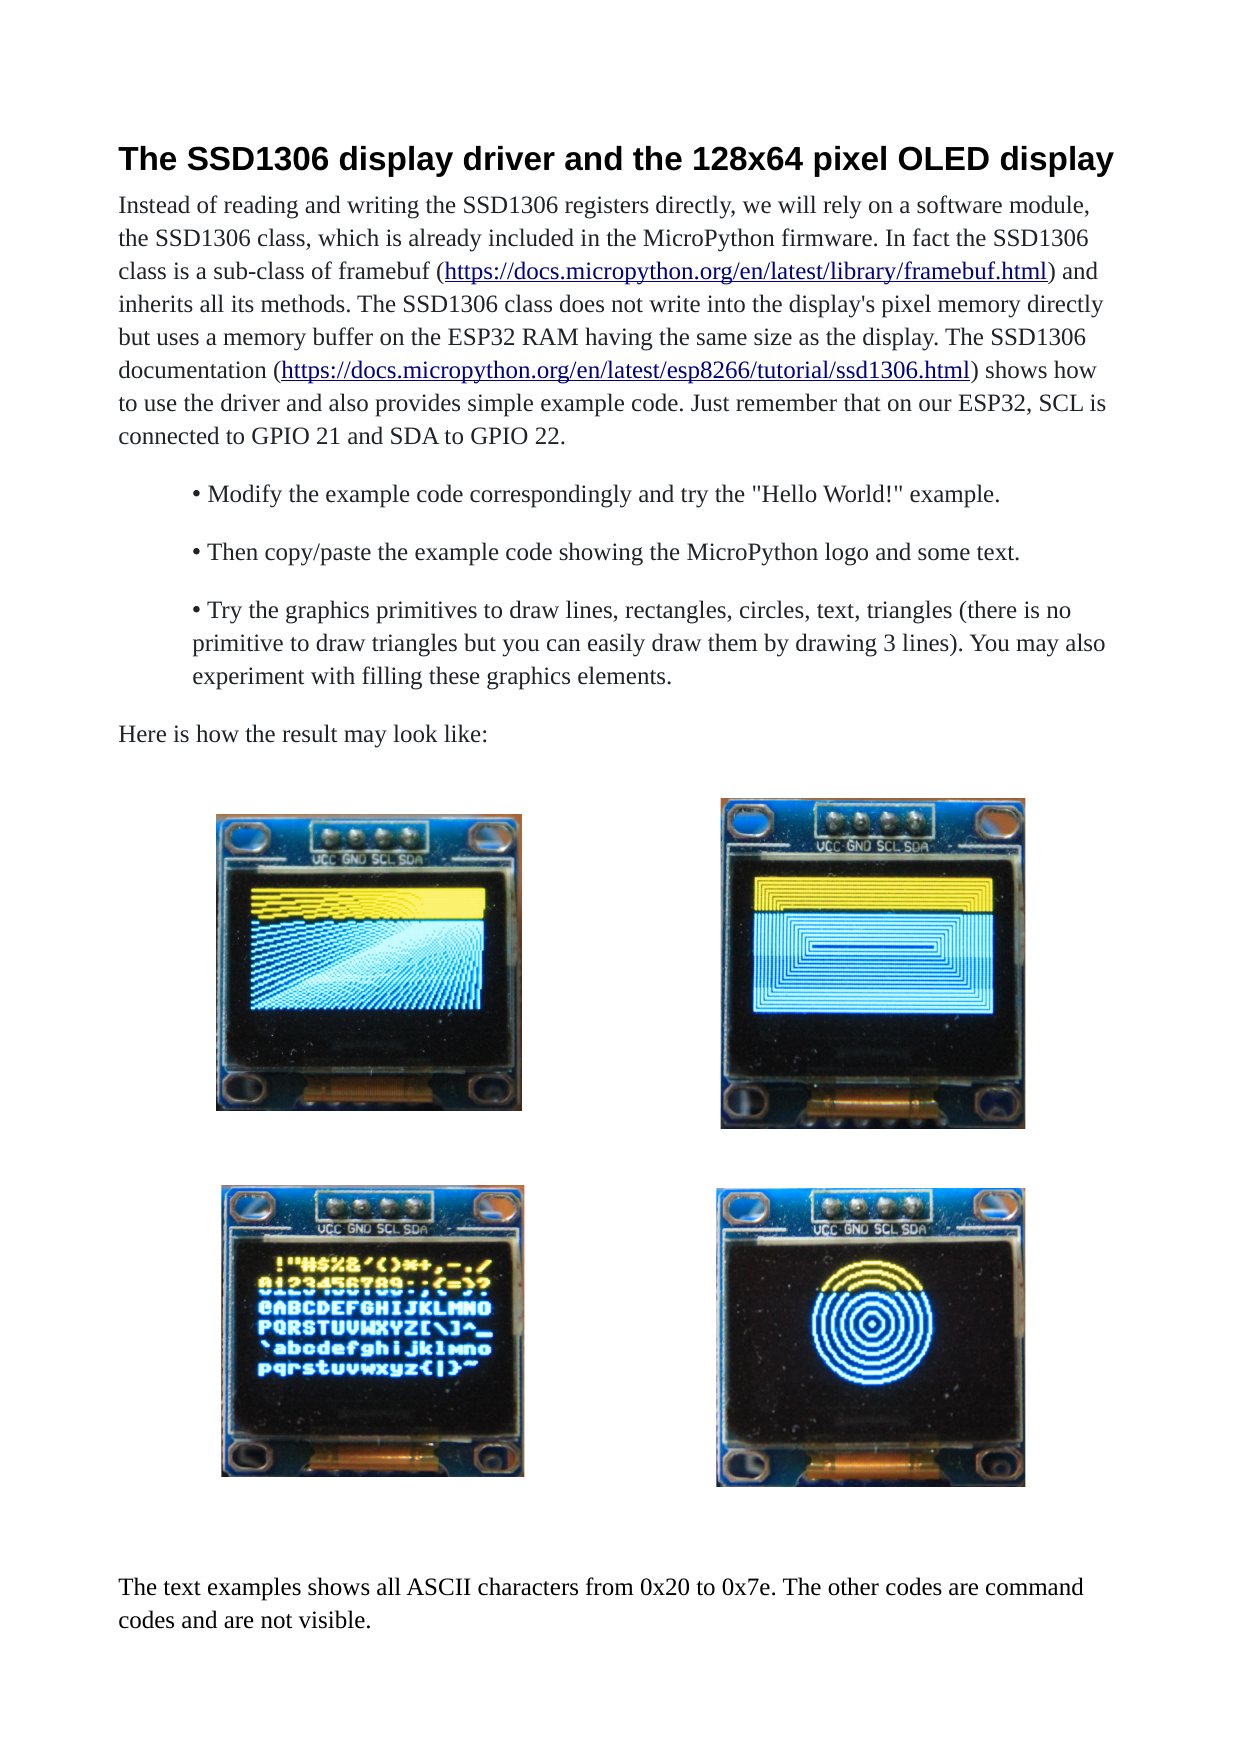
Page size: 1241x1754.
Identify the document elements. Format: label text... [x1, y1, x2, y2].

text Instead of reading and writing the SSD1306 registers directly, we will rely on a software module, the SSD1306 class, which is already included in the MicroPython firmware. In fact the SSD1306 class is a sub-class of framebuf (https://docs.micropython.org/en/latest/library/framebuf.html) and inherits all its methods. The SSD1306 class does not write into the display's pixel memory directly but uses a memory buffer on the ESP32 RAM having the same size as the display. The SSD1306 documentation (https://docs.micropython.org/en/latest/esp8266/tutorial/ssd1306.html) shows how to use the driver and also provides simple example code. Just remember that on our ESP32, SCL is connected to GPIO 21 and SDA to GPIO 22. [118, 190, 1122, 450]
list Try the graphics primitives to draw lines, rectangles, circles, text, triangles (there is no primitive to draw triangles but you can easily draw them by drawing 3 lines). You may also experiment with filling these graphics elements. [118, 595, 1122, 690]
picture [216, 814, 522, 1111]
table_header [620, 777, 1122, 1158]
text Here is how the result may look like: [118, 719, 1122, 748]
picture [716, 1188, 1026, 1487]
table_cell [620, 1158, 1122, 1539]
list Modify the example code correspondingly and try the "Hello World!" example. [118, 479, 1122, 508]
table_header [118, 777, 620, 1158]
table_cell [118, 1158, 620, 1539]
list Then copy/paste the example code showing the MicroPython logo and some text. [118, 537, 1122, 566]
picture [221, 1185, 525, 1477]
text The text examples shows all ASCII characters from 0x20 to 0x7e. The other codes are command codes and are not visible. [118, 1539, 1122, 1633]
picture [720, 798, 1026, 1129]
subtitle The SSD1306 display driver and the 128x64 pixel OLED display [118, 139, 1122, 177]
